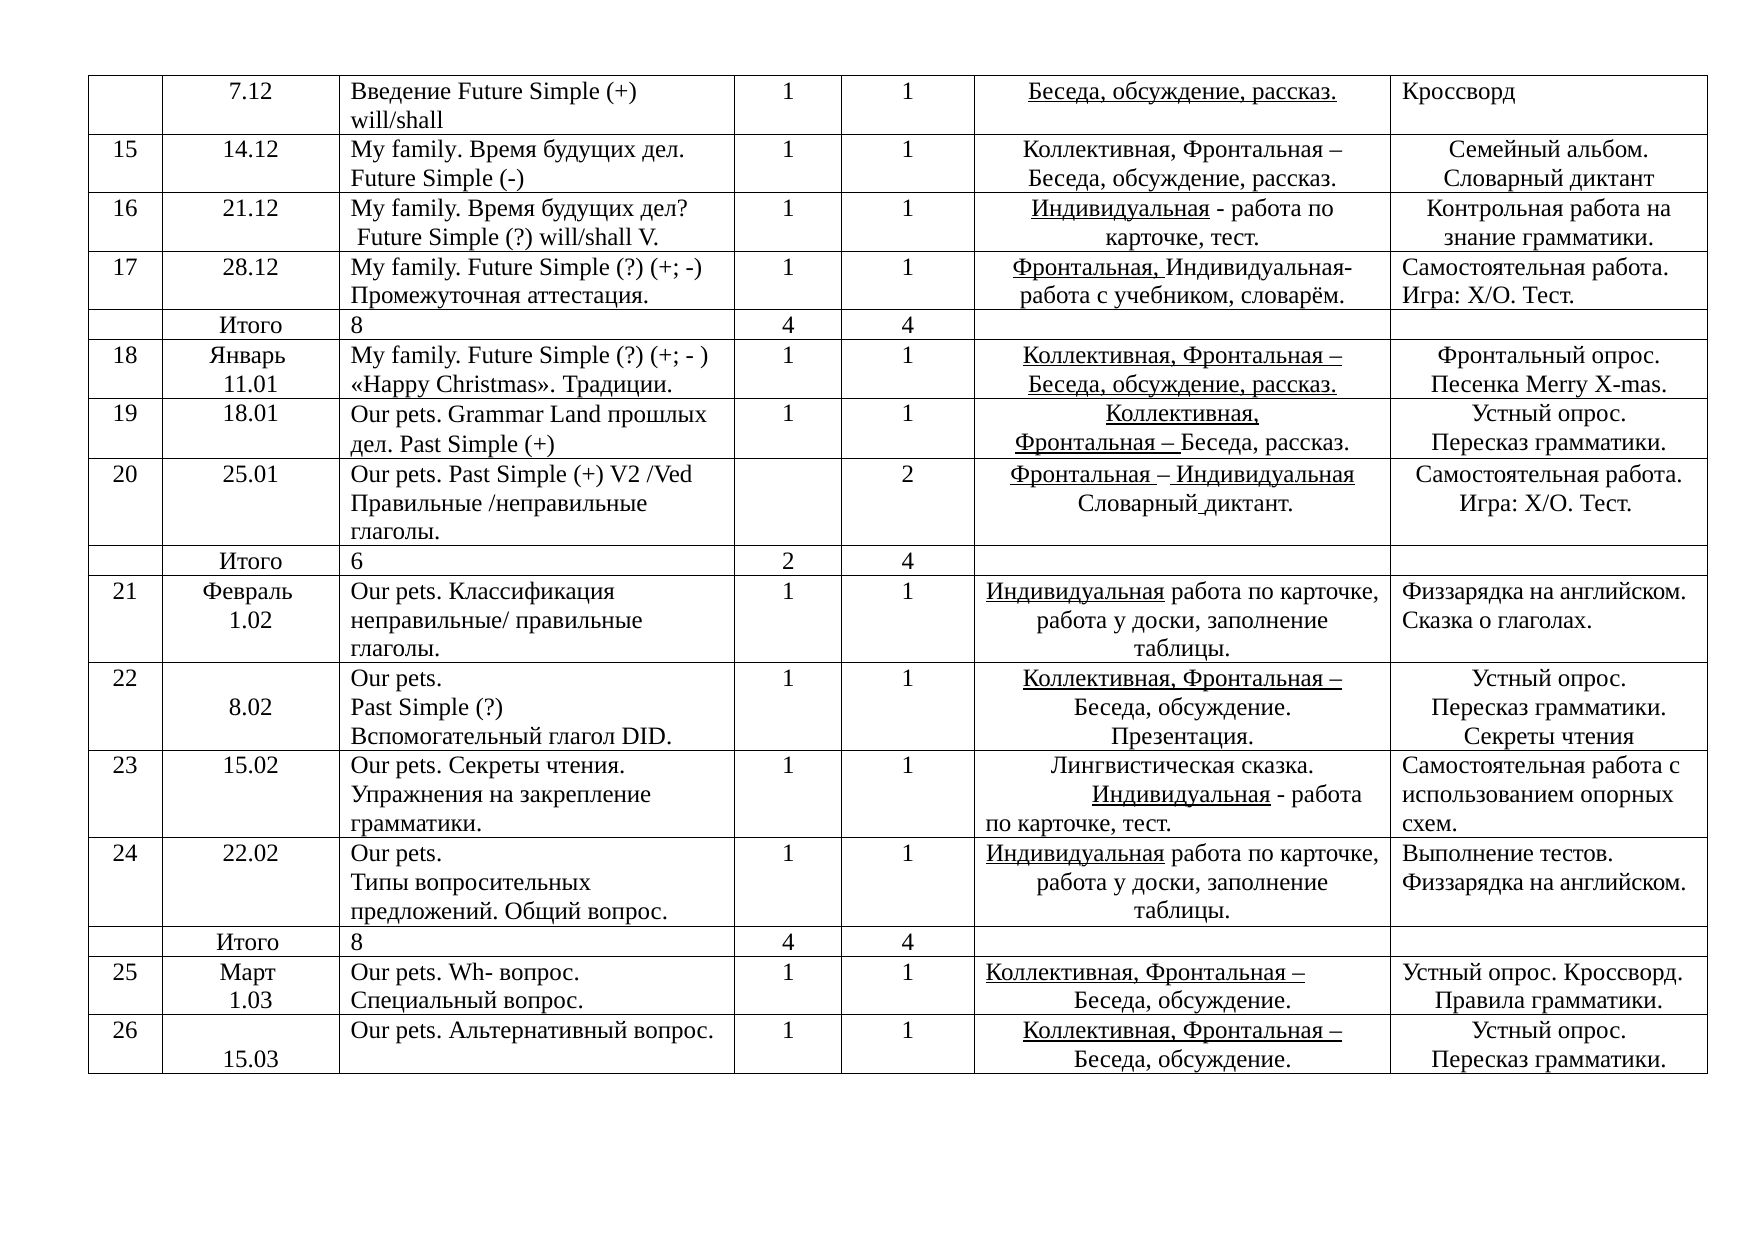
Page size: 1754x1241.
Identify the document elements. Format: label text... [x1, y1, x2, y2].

table_cell 2 [842, 459, 974, 545]
table_cell Семейный альбом. Словарный диктант [1391, 135, 1707, 192]
table_cell 8 [340, 927, 734, 956]
table_cell 21.12 [163, 193, 339, 251]
table_cell 1 [842, 135, 974, 192]
table_cell Коллективная, Фронтальная – Беседа, обсуждение, рассказ. [975, 135, 1390, 192]
table_cell 1 [842, 1015, 974, 1073]
table_cell 4 [842, 927, 974, 956]
table_cell [1391, 927, 1707, 956]
table_cell 15.03 [163, 1015, 339, 1073]
table_cell Итого [163, 310, 339, 339]
table_cell Самостоятельная работа. Игра: X/O. Тест. [1391, 459, 1707, 545]
table_cell Коллективная, Фронтальная – Беседа, обсуждение, рассказ. [975, 340, 1390, 397]
table_cell My family. Время будущих дел? Future Simple (?) will/shall V. [340, 193, 734, 251]
table_cell 4 [735, 927, 841, 956]
table_cell 1 [842, 957, 974, 1014]
table_cell Устный опрос. Кроссворд. Правила грамматики. [1391, 957, 1707, 1014]
table_cell 1 [842, 838, 974, 926]
table_cell Устный опрос. Пересказ грамматики. Секреты чтения [1391, 663, 1707, 749]
table_cell 17 [89, 252, 162, 309]
table_cell 1 [842, 576, 974, 662]
table_cell 1 [842, 340, 974, 397]
table_cell 1 [842, 663, 974, 749]
table_cell 1 [735, 340, 841, 397]
table_cell Фронтальная – Индивидуальная Словарный диктант. [975, 459, 1390, 545]
table_cell Our pets. Wh- вопрос. Специальный вопрос. [340, 957, 734, 1014]
table_cell Итого [163, 546, 339, 575]
table_cell Индивидуальная работа по карточке, работа у доски, заполнение таблицы. [975, 576, 1390, 662]
table_cell 1 [842, 751, 974, 837]
table_cell 28.12 [163, 252, 339, 309]
table_cell Our pets. Past Simple (?) Вспомогательный глагол DID. [340, 663, 734, 749]
table_cell 26 [89, 1015, 162, 1073]
table_cell Our pets. Past Simple (+) V2 /Ved Правильные /неправильные глаголы. [340, 459, 734, 545]
table_cell [735, 459, 841, 545]
table_cell 4 [842, 310, 974, 339]
table_cell 7.12 [163, 76, 339, 133]
table_cell 14.12 [163, 135, 339, 192]
table_cell [89, 76, 162, 133]
table_cell Our pets. Альтернативный вопрос. [340, 1015, 734, 1073]
table_cell 1 [735, 252, 841, 309]
table_cell Январь 11.01 [163, 340, 339, 397]
table_cell My family. Future Simple (?) (+; -) Промежуточная аттестация. [340, 252, 734, 309]
table_cell Кроссворд [1391, 76, 1707, 133]
table_cell 19 [89, 399, 162, 458]
table_cell Коллективная, Фронтальная – Беседа, рассказ. [975, 399, 1390, 458]
table_cell 1 [735, 193, 841, 251]
table_cell Коллективная, Фронтальная – Беседа, обсуждение. [975, 1015, 1390, 1073]
table_cell 15.02 [163, 751, 339, 837]
table_cell 1 [735, 135, 841, 192]
table_cell 8 [340, 310, 734, 339]
table_cell 21 [89, 576, 162, 662]
table_cell Устный опрос. Пересказ грамматики. [1391, 399, 1707, 458]
table_cell Our pets. Типы вопросительных предложений. Общий вопрос. [340, 838, 734, 926]
table_cell [89, 310, 162, 339]
table_cell Our pets. Классификация неправильные/ правильные глаголы. [340, 576, 734, 662]
table_cell 1 [842, 252, 974, 309]
table_cell Самостоятельная работа. Игра: X/O. Тест. [1391, 252, 1707, 309]
table_cell [89, 927, 162, 956]
table_cell 2 [735, 546, 841, 575]
table_cell 6 [340, 546, 734, 575]
table_cell 15 [89, 135, 162, 192]
table_cell 1 [735, 1015, 841, 1073]
table_cell 18.01 [163, 399, 339, 458]
table_cell 25 [89, 957, 162, 1014]
table_cell 1 [735, 663, 841, 749]
table_cell [89, 546, 162, 575]
table_cell 22 [89, 663, 162, 749]
table_cell 1 [842, 193, 974, 251]
table_cell Март 1.03 [163, 957, 339, 1014]
table_cell Февраль 1.02 [163, 576, 339, 662]
table_cell 16 [89, 193, 162, 251]
table_cell Фронтальный опрос. Песенка Merry X-mas. [1391, 340, 1707, 397]
table_cell 1 [735, 399, 841, 458]
table_cell 1 [842, 399, 974, 458]
table_cell [975, 310, 1390, 339]
table_cell Индивидуальная - работа по карточке, тест. [975, 193, 1390, 251]
table_cell 1 [735, 957, 841, 1014]
table_cell 1 [735, 751, 841, 837]
table_cell My family. Future Simple (?) (+; - ) «Happy Christmas». Традиции. [340, 340, 734, 397]
table_cell Беседа, обсуждение, рассказ. [975, 76, 1390, 133]
table_cell Самостоятельная работа с использованием опорных схем. [1391, 751, 1707, 837]
table_cell 8.02 [163, 663, 339, 749]
table_cell Our pets. Секреты чтения. Упражнения на закрепление грамматики. [340, 751, 734, 837]
table_cell 25.01 [163, 459, 339, 545]
table_cell My family. Время будущих дел. Future Simple (-) [340, 135, 734, 192]
table_cell 1 [735, 576, 841, 662]
table_cell [975, 927, 1390, 956]
table_cell 1 [842, 76, 974, 133]
table_cell 4 [842, 546, 974, 575]
table_cell 20 [89, 459, 162, 545]
table_cell 22.02 [163, 838, 339, 926]
table_cell Устный опрос. Пересказ грамматики. [1391, 1015, 1707, 1073]
table_cell Физзарядка на английском. Сказка о глаголах. [1391, 576, 1707, 662]
table_cell Итого [163, 927, 339, 956]
table_cell 23 [89, 751, 162, 837]
table_cell 18 [89, 340, 162, 397]
table_cell 24 [89, 838, 162, 926]
table_cell Выполнение тестов. Физзарядка на английском. [1391, 838, 1707, 926]
table_cell Контрольная работа на знание грамматики. [1391, 193, 1707, 251]
table_cell Коллективная, Фронтальная – Беседа, обсуждение. Презентация. [975, 663, 1390, 749]
table_cell 4 [735, 310, 841, 339]
table_cell Индивидуальная работа по карточке, работа у доски, заполнение таблицы. [975, 838, 1390, 926]
table_cell [975, 546, 1390, 575]
table_cell 1 [735, 76, 841, 133]
table_cell Our pets. Grаmmar Land прошлых дел. Past Simple (+) [340, 399, 734, 458]
table_cell Введение Future Simple (+) will/shall [340, 76, 734, 133]
table_cell Фронтальная, Индивидуальная- работа с учебником, словарём. [975, 252, 1390, 309]
table_cell 1 [735, 838, 841, 926]
table_cell Лингвистическая сказка. Индивидуальная - работа по карточке, тест. [975, 751, 1390, 837]
table_cell [1391, 310, 1707, 339]
table_cell Коллективная, Фронтальная – Беседа, обсуждение. [975, 957, 1390, 1014]
table_cell [1391, 546, 1707, 575]
